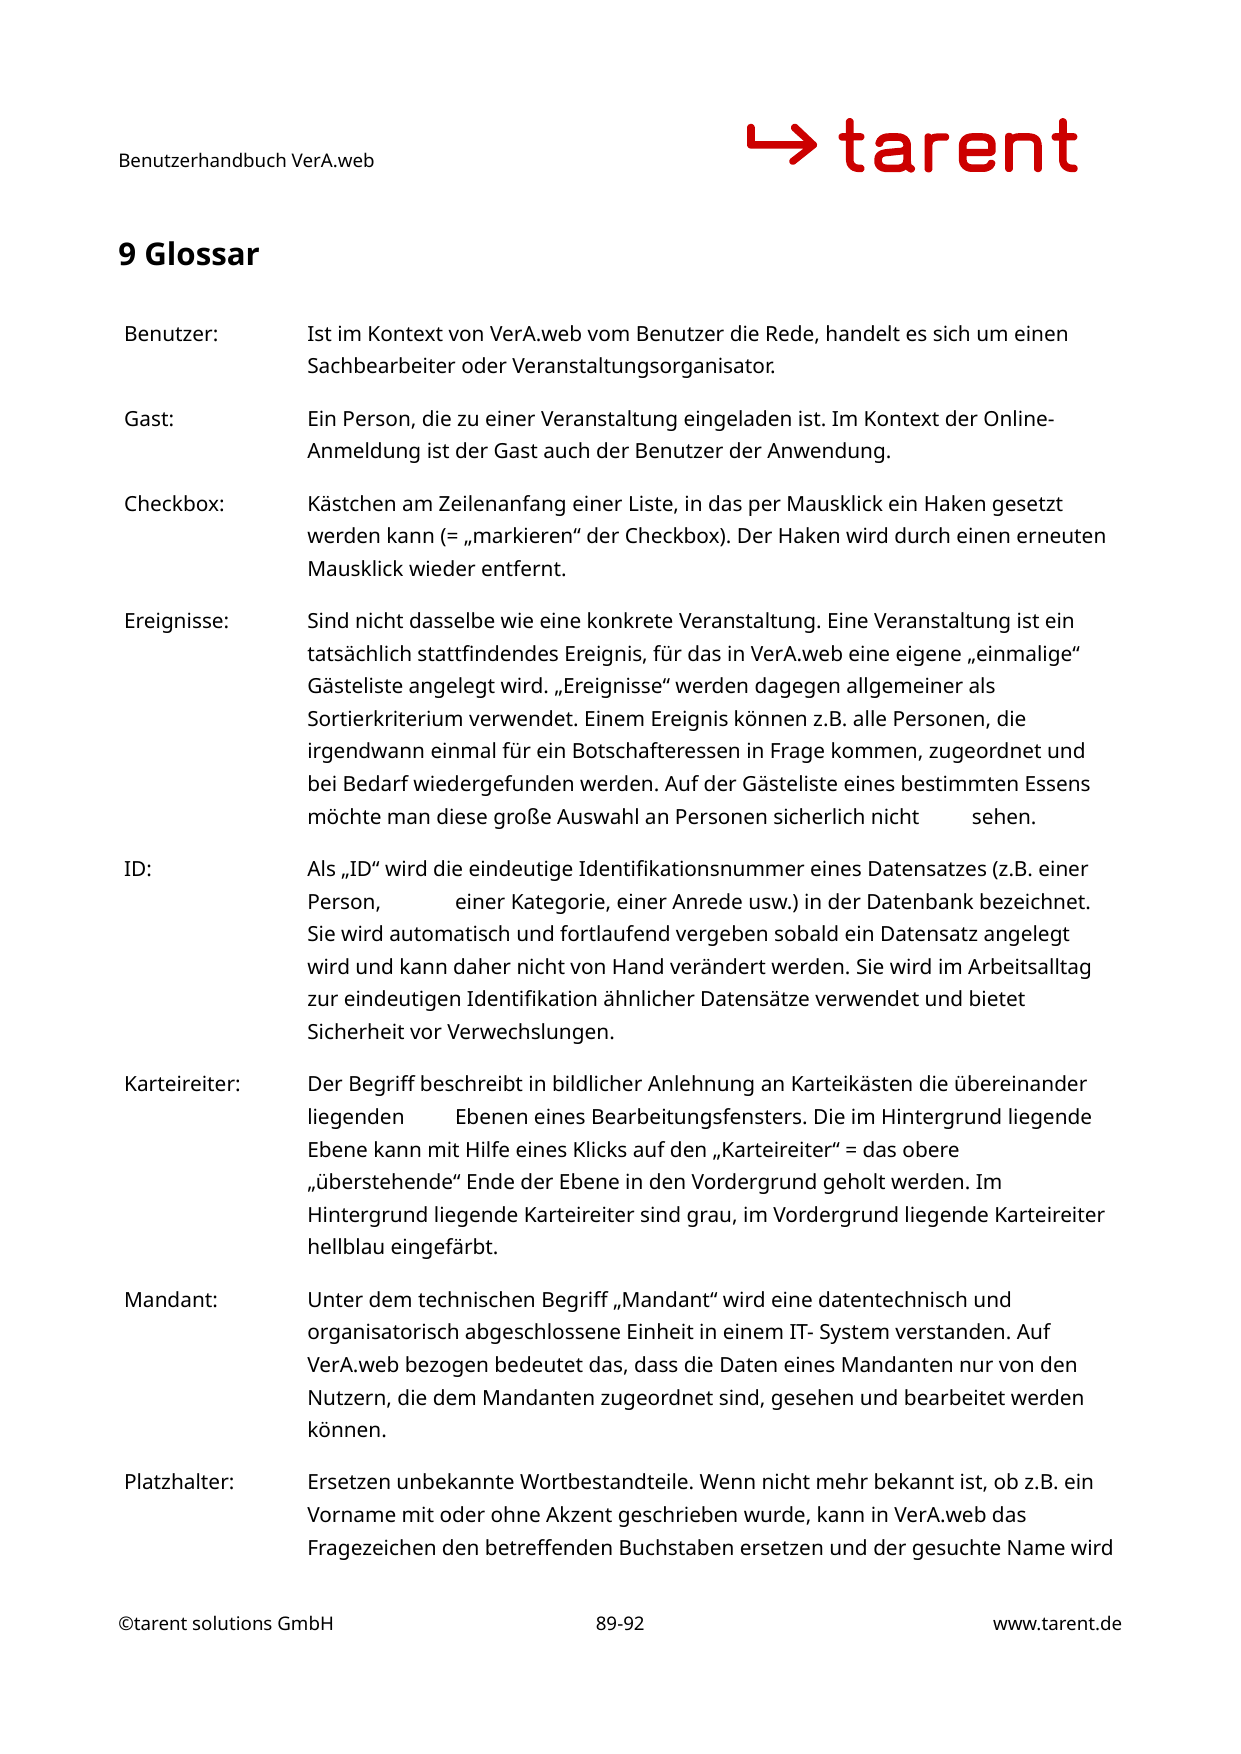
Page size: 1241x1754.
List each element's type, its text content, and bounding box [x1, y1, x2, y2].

table_cell Ereignisse: [118, 601, 301, 848]
table_cell Ersetzen unbekannte Wortbestandteile. Wenn nicht mehr bekannt ist, ob z.B. ein Vorname mit oder ohne Akzent geschrieben wurde, kann in VerA.web das Fragezeichen den betreffenden Buchstaben ersetzen und der gesuchte Name wird [301, 1462, 1122, 1567]
table_cell Karteireiter: [118, 1064, 301, 1279]
table_cell Gast: [118, 398, 301, 483]
table_cell Checkbox: [118, 483, 301, 601]
table_cell Platzhalter: [118, 1462, 301, 1567]
subtitle Glossar [118, 232, 1122, 274]
table_cell Als „ID“ wird die eindeutige Identifikationsnummer eines Datensatzes (z.B. einer Person, einer Kategorie, einer Anrede usw.) in der Datenbank bezeichnet. Sie wird automatisch und fortlaufend vergeben sobald ein Datensatz angelegt wird und kann daher nicht von Hand verändert werden. Sie wird im Arbeitsalltag zur eindeutigen Identifikation ähnlicher Datensätze verwendet und bietet Sicherheit vor Verwechslungen. [301, 849, 1122, 1064]
table_cell Sind nicht dasselbe wie eine konkrete Veranstaltung. Eine Veranstaltung ist ein tatsächlich stattfindendes Ereignis, für das in VerA.web eine eigene „einmalige“ Gästeliste angelegt wird. „Ereignisse“ werden dagegen allgemeiner als Sortierkriterium verwendet. Einem Ereignis können z.B. alle Personen, die irgendwann einmal für ein Botschafteressen in Frage kommen, zugeordnet und bei Bedarf wiedergefunden werden. Auf der Gästeliste eines bestimmten Essens möchte man diese große Auswahl an Personen sicherlich nicht sehen. [301, 601, 1122, 848]
table_cell Ein Person, die zu einer Veranstaltung eingeladen ist. Im Kontext der Online-Anmeldung ist der Gast auch der Benutzer der Anwendung. [301, 398, 1122, 483]
table_cell Mandant: [118, 1279, 301, 1462]
table_cell Kästchen am Zeilenanfang einer Liste, in das per Mausklick ein Haken gesetzt werden kann (= „markieren“ der Checkbox). Der Haken wird durch einen erneuten Mausklick wieder entfernt. [301, 483, 1122, 601]
table_cell Der Begriff beschreibt in bildlicher Anlehnung an Karteikästen die übereinander liegenden Ebenen eines Bearbeitungsfensters. Die im Hintergrund liegende Ebene kann mit Hilfe eines Klicks auf den „Karteireiter“ = das obere „überstehende“ Ende der Ebene in den Vordergrund geholt werden. Im Hintergrund liegende Karteireiter sind grau, im Vordergrund liegende Karteireiter hellblau eingefärbt. [301, 1064, 1122, 1279]
table_header Ist im Kontext von VerA.web vom Benutzer die Rede, handelt es sich um einen Sachbearbeiter oder Veranstaltungsorganisator. [301, 313, 1122, 398]
table_cell ID: [118, 849, 301, 1064]
table_cell Unter dem technischen Begriff „Mandant“ wird eine datentechnisch und organisatorisch abgeschlossene Einheit in einem IT- System verstanden. Auf VerA.web bezogen bedeutet das, dass die Daten eines Mandanten nur von den Nutzern, die dem Mandanten zugeordnet sind, gesehen und bearbeitet werden können. [301, 1279, 1122, 1462]
table_header Benutzer: [118, 313, 301, 398]
